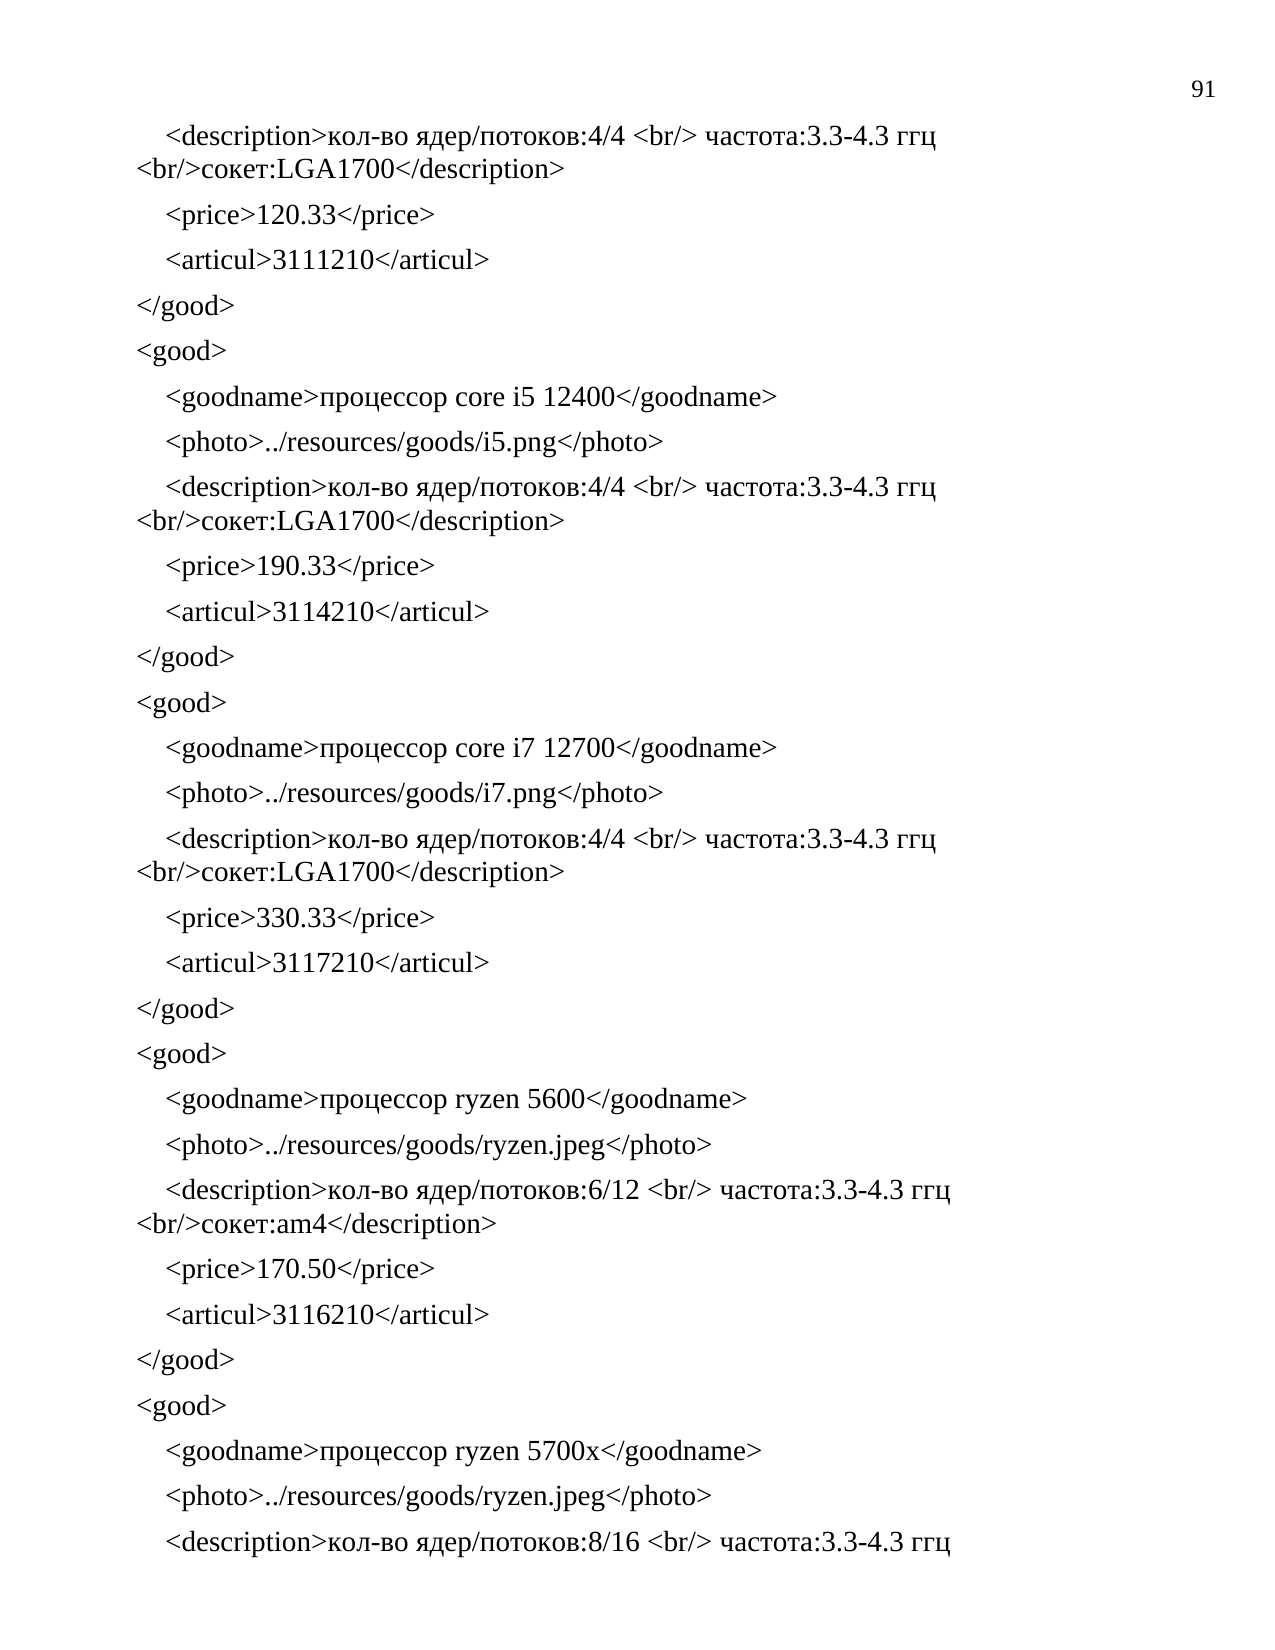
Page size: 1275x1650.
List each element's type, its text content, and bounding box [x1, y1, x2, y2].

text <good> [136, 1036, 1216, 1070]
text <photo>../resources/goods/ryzen.jpeg</photo> [136, 1478, 1216, 1512]
text <good> [136, 333, 1216, 367]
text <description>кол-во ядер/потоков:4/4 <br/> частота:3.3-4.3 ггц <br/>сокет:LGA1700</description> [136, 118, 1216, 185]
text <price>190.33</price> [136, 548, 1216, 582]
text <articul>3116210</articul> [136, 1297, 1216, 1330]
text <photo>../resources/goods/i5.png</photo> [136, 424, 1216, 458]
text </good> [136, 991, 1216, 1024]
text <description>кол-во ядер/потоков:4/4 <br/> частота:3.3-4.3 ггц <br/>сокет:LGA1700</description> [136, 821, 1216, 888]
text </good> [136, 1342, 1216, 1376]
text <good> [136, 1388, 1216, 1421]
text <photo>../resources/goods/i7.png</photo> [136, 776, 1216, 809]
text <goodname>процессор ryzen 5600</goodname> [136, 1082, 1216, 1115]
text <photo>../resources/goods/ryzen.jpeg</photo> [136, 1127, 1216, 1161]
text <goodname>процессор ryzen 5700x</goodname> [136, 1433, 1216, 1467]
text <description>кол-во ядер/потоков:6/12 <br/> частота:3.3-4.3 ггц <br/>сокет:am4</description> [136, 1172, 1216, 1239]
text <price>120.33</price> [136, 197, 1216, 231]
text <goodname>процессор core i7 12700</goodname> [136, 730, 1216, 764]
text <goodname>процессор core i5 12400</goodname> [136, 379, 1216, 412]
text <description>кол-во ядер/потоков:4/4 <br/> частота:3.3-4.3 ггц <br/>сокет:LGA1700</description> [136, 469, 1216, 537]
text </good> [136, 639, 1216, 673]
text <price>170.50</price> [136, 1251, 1216, 1285]
text <price>330.33</price> [136, 900, 1216, 933]
text <articul>3111210</articul> [136, 242, 1216, 276]
text <articul>3117210</articul> [136, 945, 1216, 979]
text </good> [136, 288, 1216, 321]
text <good> [136, 685, 1216, 718]
text <articul>3114210</articul> [136, 594, 1216, 627]
text <description>кол-во ядер/потоков:8/16 <br/> частота:3.3-4.3 ггц [136, 1524, 1216, 1557]
